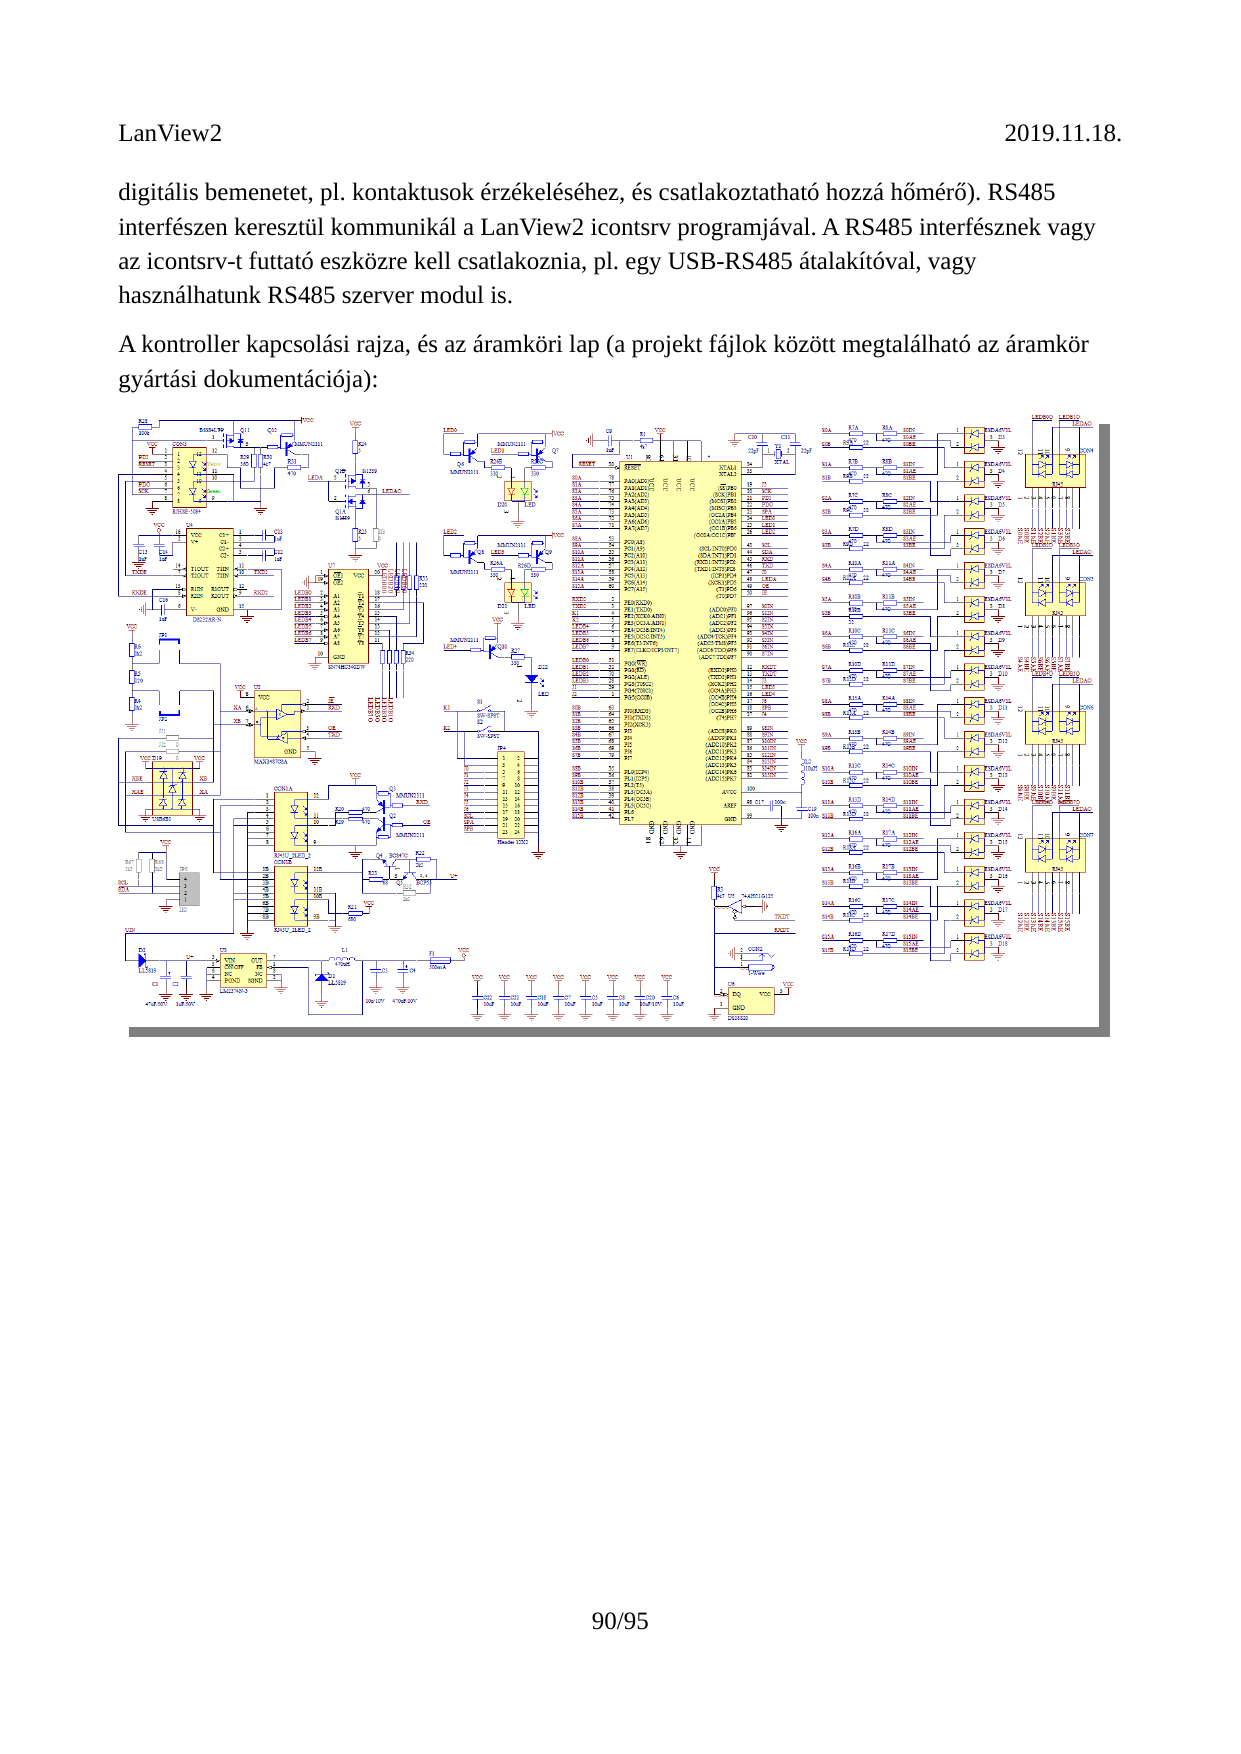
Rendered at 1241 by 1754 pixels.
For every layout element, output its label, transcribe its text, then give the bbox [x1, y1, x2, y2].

picture [118, 413, 1099, 1027]
text A kontroller kapcsolási rajza, és az áramköri lap (a projekt fájlok között megtalálható az áramkör gyártási dokumentációja): [118, 329, 1122, 393]
text digitális bemenetet, pl. kontaktusok érzékeléséhez, és csatlakoztatható hozzá hőmérő). RS485 interfészen keresztül kommunikál a LanView2 icontsrv programjával. A RS485 interfésznek vagy az icontsrv-t futtató eszközre kell csatlakoznia, pl. egy USB-RS485 átalakítóval, vagy használhatunk RS485 szerver modul is. [118, 177, 1122, 309]
